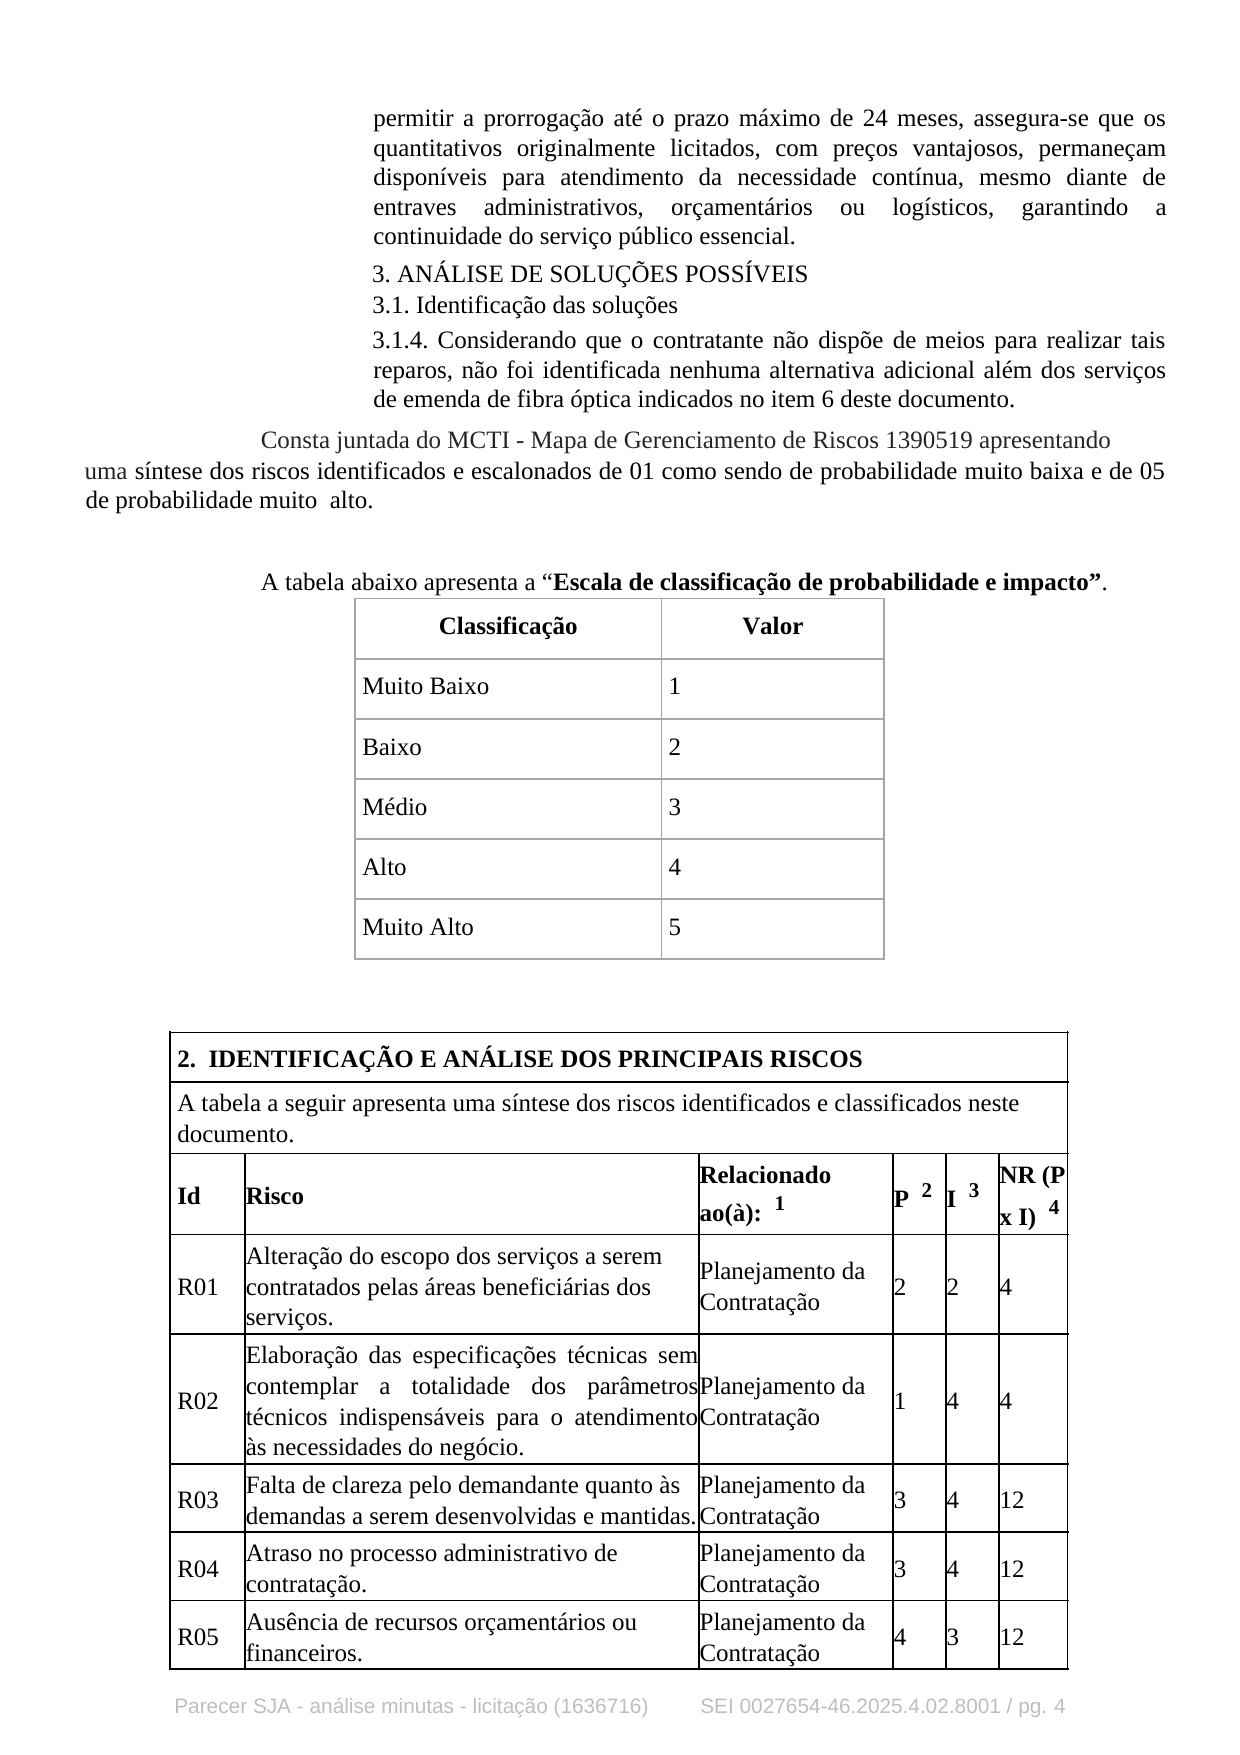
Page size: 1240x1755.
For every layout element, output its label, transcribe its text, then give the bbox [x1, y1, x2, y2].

table_cell 12 [1000, 1601, 1067, 1668]
table_cell 4 [1000, 1335, 1067, 1463]
table_cell P 2 [894, 1154, 945, 1234]
table_cell 4 [947, 1335, 998, 1463]
table_cell 5 [662, 900, 742, 958]
table_cell 1 [662, 660, 742, 718]
table_cell 12 [1000, 1465, 1067, 1531]
table_header Classificação [356, 599, 661, 658]
table_cell Relacionado ao(à): 1 [700, 1154, 892, 1234]
table_cell 3 [947, 1601, 998, 1668]
table_cell 4 [947, 1465, 998, 1531]
table_cell R04 [171, 1533, 244, 1600]
table_header Valor [742, 599, 883, 658]
text 3.1.4. Considerando que o contratante não dispõe de meios para realizar tais reparos, não foi identificada nenhuma alternativa adicional além dos serviços de emenda de fibra óptica indicados no item 6 deste documento. [372, 325, 1167, 413]
table_cell Atraso no processo administrativo de contratação. [246, 1533, 698, 1600]
table_cell 12 [1000, 1533, 1067, 1600]
table_cell 2 [947, 1235, 998, 1333]
table_cell 3 [894, 1465, 945, 1531]
table_cell Muito Baixo [356, 660, 661, 718]
table_cell R05 [171, 1601, 244, 1668]
table_cell 3 [662, 780, 742, 838]
table_cell I 3 [947, 1154, 998, 1234]
table_cell 2 [894, 1235, 945, 1333]
table_cell [742, 840, 883, 898]
table_cell 4 [894, 1601, 945, 1668]
table_cell R02 [171, 1335, 244, 1463]
text 3. ANÁLISE DE SOLUÇÕES POSSÍVEIS [144, 259, 1036, 288]
table_cell NR (P x I) 4 [1000, 1154, 1067, 1234]
table_cell 4 [947, 1533, 998, 1600]
table_header 2. IDENTIFICAÇÃO E ANÁLISE DOS PRINCIPAIS RISCOS [171, 1033, 1067, 1081]
table_cell Alteração do escopo dos serviços a serem contratados pelas áreas beneficiárias dos serviços. [246, 1235, 698, 1333]
table_cell R03 [171, 1465, 244, 1531]
table_cell Elaboração das especificações técnicas sem contemplar a totalidade dos parâmetros técnicos indispensáveis para o atendimento às necessidades do negócio. [246, 1335, 698, 1463]
table_cell Planejamento da Contratação [700, 1235, 892, 1333]
table_cell Alto [356, 840, 661, 898]
table_cell Médio [356, 780, 661, 838]
table_cell R01 [171, 1235, 244, 1333]
table_cell 4 [662, 840, 742, 898]
table_cell [742, 720, 883, 778]
text permitir a prorrogação até o prazo máximo de 24 meses, assegura-se que os quantitativos originalmente licitados, com preços vantajosos, permaneçam disponíveis para atendimento da necessidade contínua, mesmo diante de entraves administrativos, orçamentários ou logísticos, garantindo a continuidade do serviço público essencial. [372, 103, 1167, 250]
table_cell 1 [894, 1335, 945, 1463]
table_cell Planejamento da Contratação [700, 1465, 892, 1531]
table_cell [742, 900, 883, 958]
table_cell 2 [662, 720, 742, 778]
table_cell [742, 660, 883, 718]
table_cell Id [171, 1154, 244, 1234]
table_cell Risco [246, 1154, 698, 1234]
table_cell 4 [1000, 1235, 1067, 1333]
table_cell Planejamento da Contratação [700, 1601, 892, 1668]
table_cell Falta de clareza pelo demandante quanto às demandas a serem desenvolvidas e mantidas. [246, 1465, 698, 1531]
table_cell 3 [894, 1533, 945, 1600]
table_cell Ausência de recursos orçamentários ou financeiros. [246, 1601, 698, 1668]
table_cell Planejamento da Contratação [700, 1335, 892, 1463]
table_cell Planejamento da Contratação [700, 1533, 892, 1600]
text 3.1. Identificação das soluções [372, 290, 1167, 318]
table_cell Baixo [356, 720, 661, 778]
text A tabela abaixo apresenta a “Escala de classificação de probabilidade e impacto”. [261, 567, 1168, 596]
table_cell Muito Alto [356, 900, 661, 958]
text uma síntese dos riscos identificados e escalonados de 01 como sendo de probabilidade muito baixa e de 05 de probabilidade muito alto. [84, 456, 1167, 514]
text Consta juntada do MCTI - Mapa de Gerenciamento de Riscos 1390519 apresentando [261, 425, 1168, 454]
table_header [662, 599, 742, 658]
table_cell A tabela a seguir apresenta uma síntese dos riscos identificados e classificados neste documento. [171, 1083, 1067, 1152]
table_cell [742, 780, 883, 838]
